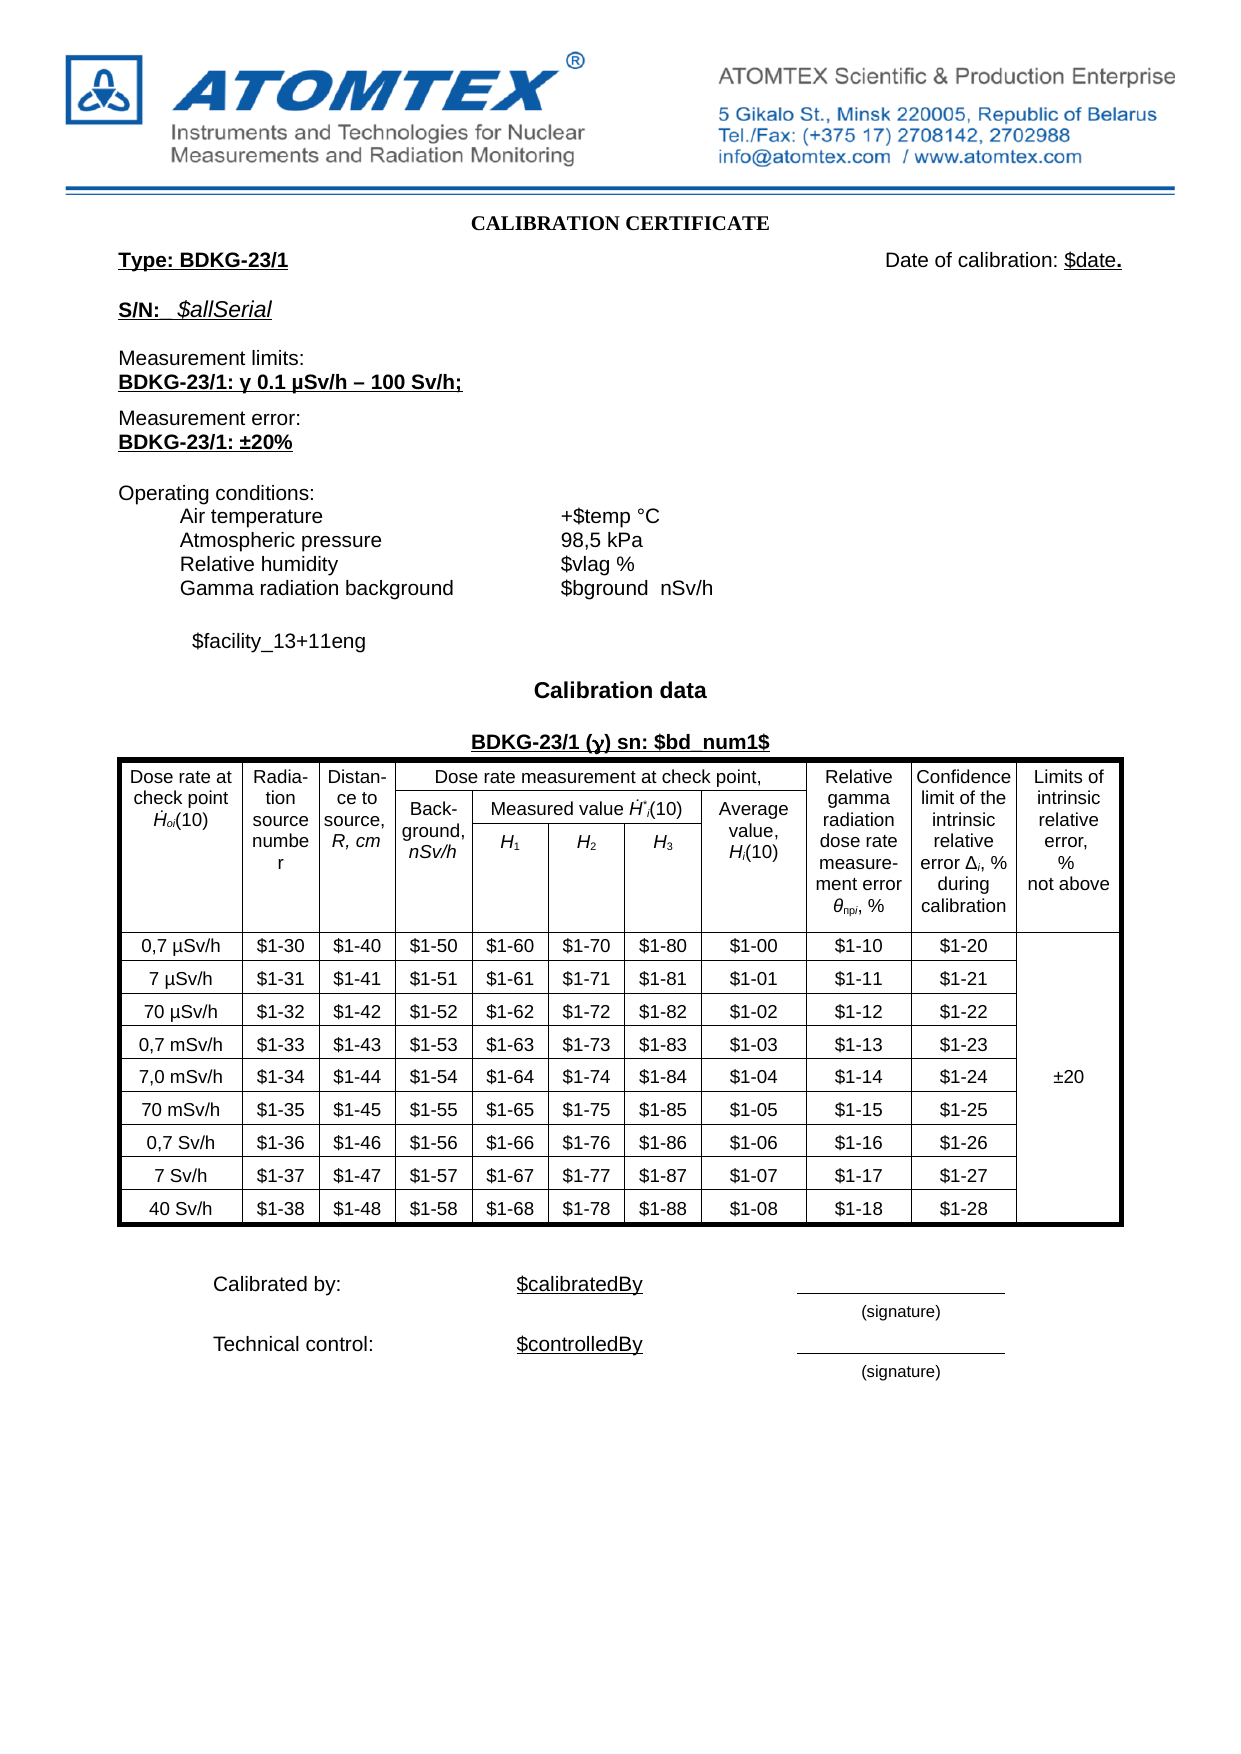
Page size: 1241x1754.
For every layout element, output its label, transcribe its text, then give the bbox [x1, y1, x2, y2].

table_cell $1-32 [243, 994, 319, 1025]
table_cell H2 [549, 824, 624, 932]
table_cell $1-77 [549, 1157, 624, 1189]
table_cell $1-24 [912, 1059, 1016, 1091]
text Measurement limits: [118, 346, 1122, 370]
table_cell $1-46 [320, 1125, 395, 1156]
table_cell $1-10 [807, 933, 911, 959]
table_cell $1-58 [396, 1190, 472, 1222]
table_cell $1-70 [549, 933, 624, 959]
table_cell $1-74 [549, 1059, 624, 1091]
table_cell 0,7 mSv/h [122, 1026, 242, 1058]
table_cell $1-05 [702, 1092, 806, 1124]
table_cell [514, 1359, 771, 1388]
table_cell 40 Sv/h [122, 1190, 242, 1222]
table_cell $1-16 [807, 1125, 911, 1156]
table_cell $1-71 [549, 961, 624, 992]
table_cell $1-47 [320, 1157, 395, 1189]
table_cell Average value, Hi(10) [702, 791, 806, 932]
table_cell Confidence limit of the intrinsic relative error Δi, % during calibration [912, 763, 1016, 932]
table_cell $1-26 [912, 1125, 1016, 1156]
table_cell $1-14 [807, 1059, 911, 1091]
table_cell $1-63 [473, 1026, 548, 1058]
table_cell $1-67 [473, 1157, 548, 1189]
table_cell (signature) [771, 1359, 1030, 1388]
table_cell $1-40 [320, 933, 395, 959]
table_header BDKG-23/1 (γ) sn: $bd_num1$ [119, 727, 1121, 757]
text Gamma radiation background $bground nSv/h [179, 576, 1122, 600]
table_cell $1-84 [625, 1059, 701, 1091]
table_cell $1-03 [702, 1026, 806, 1058]
table_cell H3 [625, 824, 701, 932]
table_cell $1-75 [549, 1092, 624, 1124]
table_cell $1-42 [320, 994, 395, 1025]
text Calibration data [118, 677, 1122, 703]
text CALIBRATION CERTIFICATE [118, 212, 1122, 235]
table_cell $1-51 [396, 961, 472, 992]
table_cell $1-60 [473, 933, 548, 959]
table_cell [514, 1299, 771, 1328]
table_cell [210, 1359, 513, 1388]
table_cell $1-15 [807, 1092, 911, 1124]
table_cell $1-34 [243, 1059, 319, 1091]
table_cell $1-88 [625, 1190, 701, 1222]
table_cell $1-62 [473, 994, 548, 1025]
table_cell $controlledBy [514, 1329, 771, 1358]
table_cell $1-23 [912, 1026, 1016, 1058]
table_cell $1-43 [320, 1026, 395, 1058]
table_cell 70 mSv/h [122, 1092, 242, 1124]
table_cell $1-57 [396, 1157, 472, 1189]
table_cell $1-30 [243, 933, 319, 959]
table_cell $1-68 [473, 1190, 548, 1222]
table_header [771, 1269, 1030, 1298]
table_cell $1-55 [396, 1092, 472, 1124]
table_cell 0,7 µSv/h [122, 933, 242, 959]
table_cell [210, 1299, 513, 1328]
table_cell $1-50 [396, 933, 472, 959]
table_cell $1-08 [702, 1190, 806, 1222]
text Operating conditions: [118, 480, 1122, 504]
table_cell $1-33 [243, 1026, 319, 1058]
table_cell $1-12 [807, 994, 911, 1025]
table_cell $1-83 [625, 1026, 701, 1058]
table_cell $1-54 [396, 1059, 472, 1091]
text $facility_13+11eng [118, 629, 1122, 653]
table_cell $1-18 [807, 1190, 911, 1222]
table_cell $1-07 [702, 1157, 806, 1189]
table_cell $1-27 [912, 1157, 1016, 1189]
table_cell $1-00 [702, 933, 806, 959]
table_cell $1-01 [702, 961, 806, 992]
text BDKG-23/1: ±20% [118, 430, 1122, 454]
table_cell $1-13 [807, 1026, 911, 1058]
text Atmospheric pressure 98,5 kPa [179, 528, 1122, 552]
table_cell $1-31 [243, 961, 319, 992]
text Air temperature +$temp °C [179, 504, 1122, 528]
table_cell ±20 [1017, 933, 1119, 1222]
table_cell [771, 1329, 1030, 1358]
table_cell Limits of intrinsic relative error, % not above [1017, 763, 1119, 932]
table_cell 7,0 mSv/h [122, 1059, 242, 1091]
table_cell $1-78 [549, 1190, 624, 1222]
table_cell 0,7 Sv/h [122, 1125, 242, 1156]
table_cell $1-48 [320, 1190, 395, 1222]
table_cell Distan-ce to source, R, сm [320, 763, 395, 932]
table_cell $1-56 [396, 1125, 472, 1156]
table_cell $1-64 [473, 1059, 548, 1091]
table_cell 7 µSv/h [122, 961, 242, 992]
text Measurement error: [118, 406, 1122, 430]
table_cell $1-52 [396, 994, 472, 1025]
table_cell $1-80 [625, 933, 701, 959]
table_cell $1-72 [549, 994, 624, 1025]
table_cell Back-ground, nSv/h [396, 791, 472, 932]
text Relative humidity $vlag % [179, 552, 1122, 576]
table_cell $1-73 [549, 1026, 624, 1058]
table_cell $1-04 [702, 1059, 806, 1091]
table_cell $1-65 [473, 1092, 548, 1124]
table_cell $1-35 [243, 1092, 319, 1124]
table_cell $1-21 [912, 961, 1016, 992]
table_cell Relative gamma radiation dose rate measure-ment error θпрi, % [807, 763, 911, 932]
table_cell $1-36 [243, 1125, 319, 1156]
table_cell $1-37 [243, 1157, 319, 1189]
table_cell $1-17 [807, 1157, 911, 1189]
table_cell $1-87 [625, 1157, 701, 1189]
table_cell Measured value Ḣ*i(10) [473, 791, 701, 823]
table_cell 7 Sv/h [122, 1157, 242, 1189]
table_cell $1-06 [702, 1125, 806, 1156]
text Type: BDKG-23/1 Date of calibration: $date. [118, 248, 1122, 272]
table_cell $1-85 [625, 1092, 701, 1124]
table_cell $1-45 [320, 1092, 395, 1124]
table_cell $1-66 [473, 1125, 548, 1156]
table_cell 70 µSv/h [122, 994, 242, 1025]
table_header $calibratedBy [514, 1269, 771, 1298]
text BDKG-23/1: γ 0.1 µSv/h – 100 Sv/h; [118, 370, 1122, 394]
table_cell $1-22 [912, 994, 1016, 1025]
table_cell Dose rate measurement at check point, [396, 763, 806, 790]
table_cell $1-61 [473, 961, 548, 992]
table_header Calibrated by: [210, 1269, 513, 1298]
table_cell $1-02 [702, 994, 806, 1025]
table_cell $1-76 [549, 1125, 624, 1156]
table_cell $1-28 [912, 1190, 1016, 1222]
table_cell $1-86 [625, 1125, 701, 1156]
table_cell $1-82 [625, 994, 701, 1025]
table_cell $1-41 [320, 961, 395, 992]
table_cell $1-38 [243, 1190, 319, 1222]
table_cell H1 [473, 824, 548, 932]
table_cell $1-81 [625, 961, 701, 992]
table_cell Dose rate at check point Ḣoi(10) [122, 763, 242, 932]
table_cell $1-44 [320, 1059, 395, 1091]
table_cell $1-25 [912, 1092, 1016, 1124]
table_cell $1-11 [807, 961, 911, 992]
table_cell (signature) [771, 1299, 1030, 1328]
table_cell Radia-tion source number [243, 763, 319, 932]
table_cell $1-53 [396, 1026, 472, 1058]
text S/N:_ $allSerial [118, 296, 1122, 322]
table_cell Technical control: [210, 1329, 513, 1358]
table_cell $1-20 [912, 933, 1016, 959]
